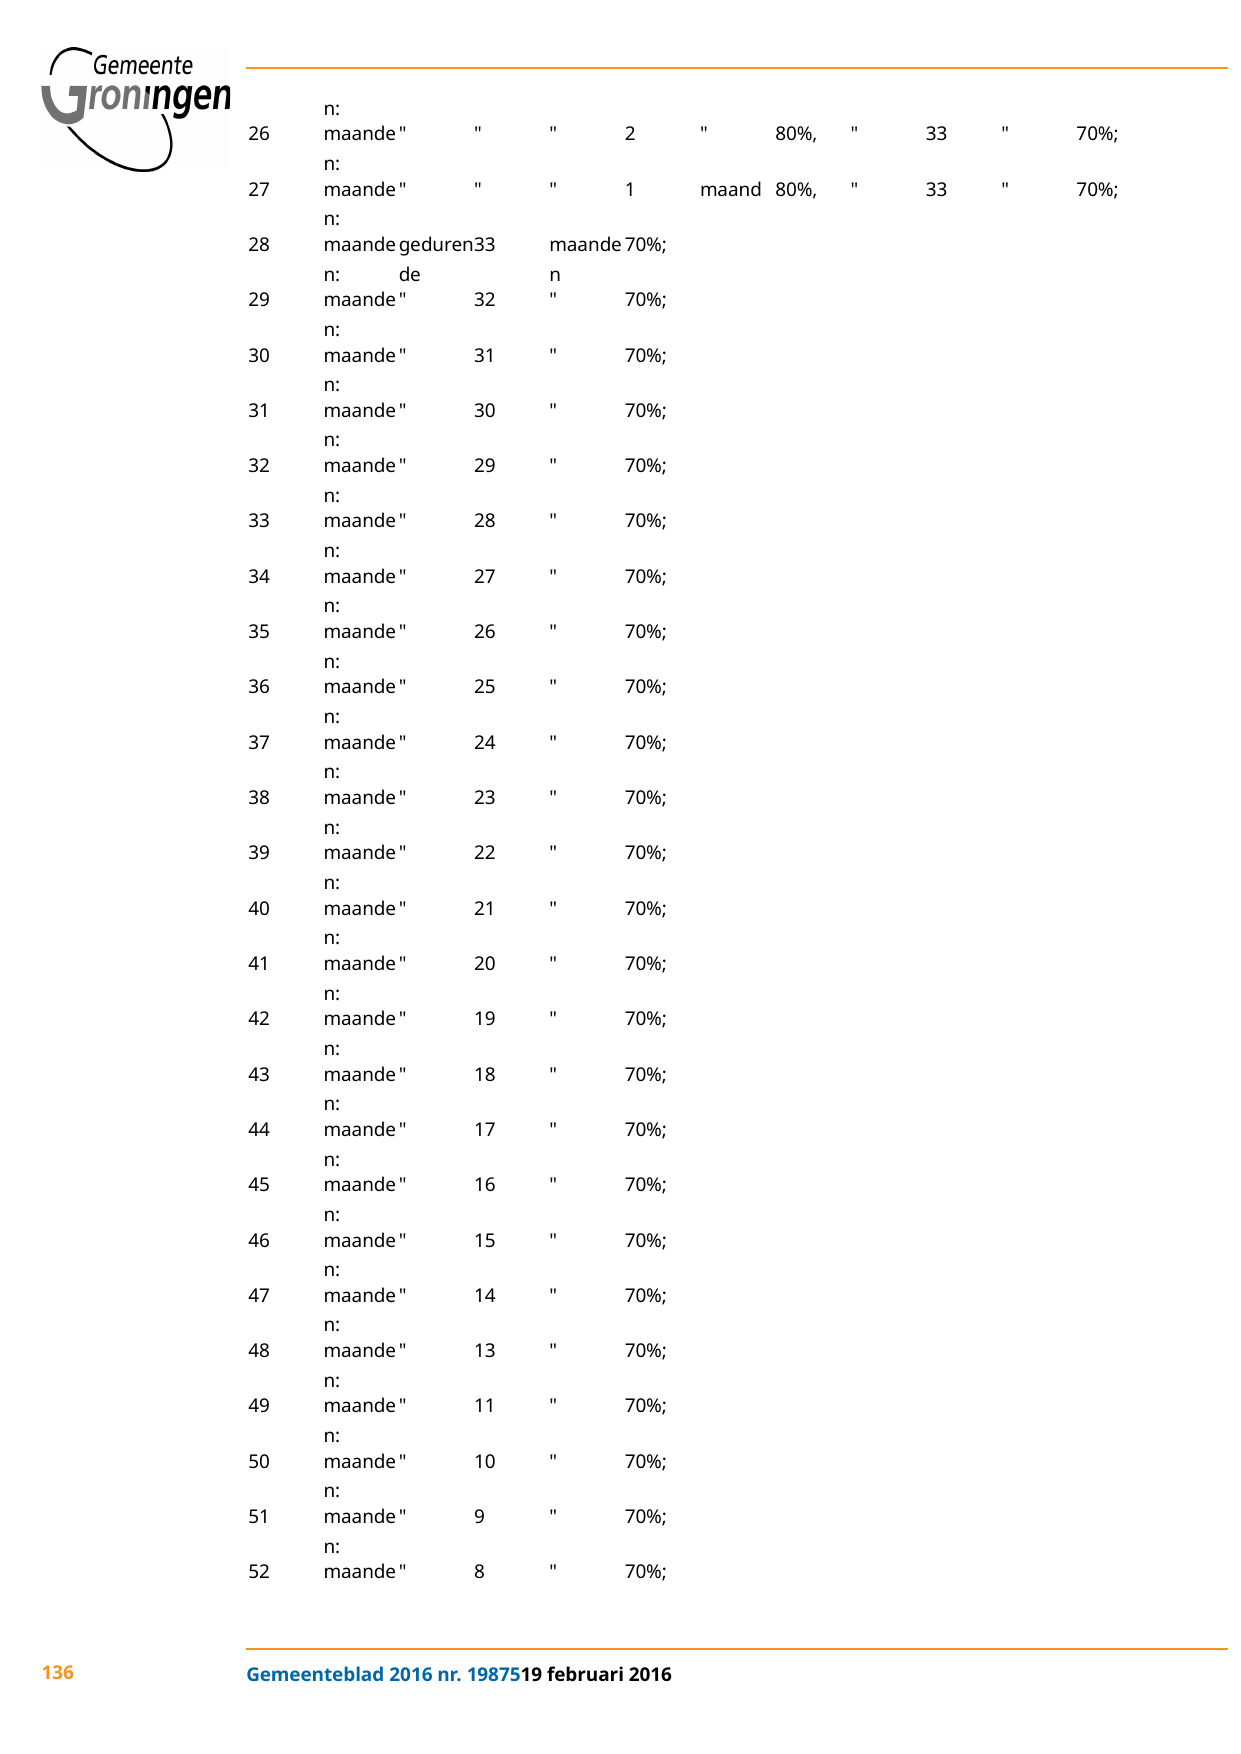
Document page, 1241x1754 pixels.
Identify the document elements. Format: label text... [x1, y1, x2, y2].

table_cell maanden: [323, 508, 398, 563]
table_cell [775, 397, 850, 452]
table_cell [926, 950, 1001, 1006]
table_cell " [399, 840, 474, 895]
table_cell " [399, 563, 474, 618]
table_cell 30 [474, 397, 549, 452]
table_cell [1076, 950, 1152, 1006]
table_cell [700, 729, 775, 784]
table_cell [926, 286, 1001, 342]
picture [41, 47, 231, 172]
table_cell [850, 1061, 926, 1116]
table_cell 33 [474, 231, 549, 286]
table_cell [1076, 397, 1152, 452]
table_cell " [399, 121, 474, 176]
table_cell maande [323, 1559, 398, 1584]
table_cell 70%; [625, 1061, 700, 1116]
table_cell [700, 95, 775, 121]
table_cell [775, 1503, 850, 1559]
table_cell " [549, 453, 624, 508]
table_cell 8 [474, 1559, 549, 1584]
table_cell [926, 1448, 1001, 1503]
table_cell maanden: [323, 176, 398, 231]
table_cell 70%; [625, 950, 700, 1006]
table_cell " [549, 397, 624, 452]
table_cell 47 [248, 1282, 323, 1337]
table_cell [775, 95, 850, 121]
table_cell [1076, 1559, 1152, 1584]
table_cell [1076, 286, 1152, 342]
table_cell 43 [248, 1061, 323, 1116]
table_cell [926, 1227, 1001, 1282]
table_cell " [399, 1503, 474, 1559]
table_cell maanden [549, 231, 624, 286]
table_cell " [850, 176, 926, 231]
table_cell [700, 840, 775, 895]
table_cell " [549, 1061, 624, 1116]
table_cell [1001, 1061, 1076, 1116]
table_cell maanden: [323, 1338, 398, 1393]
table_cell maanden: [323, 950, 398, 1006]
table_cell maanden: [323, 895, 398, 950]
table_cell 46 [248, 1227, 323, 1282]
table_cell 29 [248, 286, 323, 342]
table_cell [625, 95, 700, 121]
table_cell " [474, 176, 549, 231]
table_cell " [549, 176, 624, 231]
table_cell [1001, 1448, 1076, 1503]
table_cell " [549, 1559, 624, 1584]
table_cell [1076, 563, 1152, 618]
table_cell 70%; [625, 508, 700, 563]
table_cell " [549, 286, 624, 342]
table_cell " [549, 1393, 624, 1448]
table_cell [1076, 1393, 1152, 1448]
table_cell [850, 729, 926, 784]
table_cell maanden: [323, 674, 398, 729]
table_cell [1001, 95, 1076, 121]
table_cell [700, 618, 775, 674]
table_cell [1076, 674, 1152, 729]
table_cell 31 [474, 342, 549, 397]
table_cell [926, 397, 1001, 452]
table_cell 33 [926, 176, 1001, 231]
table_cell " [399, 1559, 474, 1584]
table_cell [1001, 1559, 1076, 1584]
table_cell [850, 1116, 926, 1171]
table_cell [1076, 618, 1152, 674]
table_cell [926, 1116, 1001, 1171]
table_cell 80%, [775, 121, 850, 176]
table_cell 33 [926, 121, 1001, 176]
table_cell " [549, 950, 624, 1006]
table_cell [775, 950, 850, 1006]
table_cell 70%; [1076, 121, 1152, 176]
table_cell [850, 286, 926, 342]
table_cell 19 [474, 1006, 549, 1061]
table_cell [1076, 1282, 1152, 1337]
table_cell " [549, 1448, 624, 1503]
table_cell " [399, 895, 474, 950]
table_cell [1076, 453, 1152, 508]
table_cell maanden: [323, 784, 398, 839]
table_cell 13 [474, 1338, 549, 1393]
table_cell [1001, 563, 1076, 618]
table_cell " [399, 729, 474, 784]
table_cell [775, 1061, 850, 1116]
table_cell 70%; [625, 1338, 700, 1393]
table_cell maanden: [323, 729, 398, 784]
table_cell [775, 1393, 850, 1448]
table_cell 26 [474, 618, 549, 674]
table_cell [850, 1006, 926, 1061]
table_cell 39 [248, 840, 323, 895]
table_cell maanden: [323, 1448, 398, 1503]
table_cell [850, 231, 926, 286]
table_cell [850, 1171, 926, 1227]
table_cell [926, 563, 1001, 618]
table_cell 70%; [625, 784, 700, 839]
table_cell maanden: [323, 563, 398, 618]
table_cell maanden: [323, 1393, 398, 1448]
table_cell 70%; [625, 1171, 700, 1227]
table_cell [850, 397, 926, 452]
table_cell 70%; [625, 1559, 700, 1584]
table_cell [775, 618, 850, 674]
table_cell [700, 674, 775, 729]
table_cell maanden: [323, 1227, 398, 1282]
table_cell [775, 1338, 850, 1393]
table_cell 52 [248, 1559, 323, 1584]
table_cell [700, 1171, 775, 1227]
table_cell [926, 1559, 1001, 1584]
table_cell 70%; [625, 674, 700, 729]
table_cell [700, 895, 775, 950]
table_cell [700, 563, 775, 618]
table_cell [926, 618, 1001, 674]
table_cell " [399, 1282, 474, 1337]
table_cell [1076, 1116, 1152, 1171]
table_cell [850, 1338, 926, 1393]
table_cell 42 [248, 1006, 323, 1061]
table_cell 35 [248, 618, 323, 674]
table_cell " [549, 121, 624, 176]
table_cell [775, 1116, 850, 1171]
table_cell [1001, 231, 1076, 286]
table_cell 70%; [625, 231, 700, 286]
table_cell 27 [474, 563, 549, 618]
table_cell maanden: [323, 1116, 398, 1171]
table_cell [850, 563, 926, 618]
table_cell 33 [248, 508, 323, 563]
table_cell [775, 1006, 850, 1061]
table_cell [700, 1116, 775, 1171]
table_cell [926, 784, 1001, 839]
table_cell [700, 342, 775, 397]
table_cell [1001, 1227, 1076, 1282]
table_cell [700, 231, 775, 286]
table_cell maanden: [323, 1503, 398, 1559]
table_cell maanden: [323, 840, 398, 895]
table_cell " [399, 784, 474, 839]
table_cell 50 [248, 1448, 323, 1503]
table_cell " [399, 1393, 474, 1448]
table_cell maanden: [323, 618, 398, 674]
table_cell [926, 1338, 1001, 1393]
table_cell [850, 840, 926, 895]
table_cell 27 [248, 176, 323, 231]
table_cell [1076, 508, 1152, 563]
table_cell [850, 1282, 926, 1337]
table_cell maanden: [323, 453, 398, 508]
table_cell 70%; [625, 1282, 700, 1337]
table_cell 36 [248, 674, 323, 729]
table_cell [926, 729, 1001, 784]
table_cell [1076, 1227, 1152, 1282]
table_cell [700, 508, 775, 563]
table_cell [775, 1559, 850, 1584]
table_cell maanden: [323, 1006, 398, 1061]
table_cell [926, 1503, 1001, 1559]
table_cell [1076, 231, 1152, 286]
table_cell [926, 453, 1001, 508]
table_cell gedurende [399, 231, 474, 286]
table_cell " [549, 618, 624, 674]
table_cell " [399, 176, 474, 231]
table_cell [1001, 508, 1076, 563]
table_cell " [399, 1171, 474, 1227]
table_cell [549, 95, 624, 121]
table_cell [926, 1393, 1001, 1448]
table_cell [850, 1393, 926, 1448]
table_cell [700, 950, 775, 1006]
table_cell [1076, 784, 1152, 839]
table_cell [1076, 840, 1152, 895]
table_cell [1001, 342, 1076, 397]
table_cell " [399, 1338, 474, 1393]
table_cell [850, 618, 926, 674]
table_cell 37 [248, 729, 323, 784]
table_cell [1001, 840, 1076, 895]
table_cell 34 [248, 563, 323, 618]
table_cell maanden: [323, 1171, 398, 1227]
table_cell " [399, 618, 474, 674]
table_cell [850, 784, 926, 839]
table_cell 70%; [1076, 176, 1152, 231]
table_cell maanden: [323, 1061, 398, 1116]
table_cell " [549, 1338, 624, 1393]
table_cell 31 [248, 397, 323, 452]
table_cell [1076, 895, 1152, 950]
table_cell 15 [474, 1227, 549, 1282]
table_cell [1001, 950, 1076, 1006]
table_cell [926, 342, 1001, 397]
table_cell 70%; [625, 729, 700, 784]
table_cell [1076, 1338, 1152, 1393]
table_cell " [549, 729, 624, 784]
table_cell [850, 453, 926, 508]
table_cell [1001, 729, 1076, 784]
table_cell 29 [474, 453, 549, 508]
table_cell n: [323, 95, 398, 121]
table_cell [700, 784, 775, 839]
table_cell [700, 1227, 775, 1282]
table_cell [474, 95, 549, 121]
table_cell " [399, 397, 474, 452]
table_cell [1076, 342, 1152, 397]
table_cell 18 [474, 1061, 549, 1116]
table_cell " [549, 784, 624, 839]
table_cell [700, 286, 775, 342]
table_cell 24 [474, 729, 549, 784]
table_cell " [399, 1448, 474, 1503]
table_cell [1001, 1338, 1076, 1393]
table_cell [926, 1171, 1001, 1227]
table_cell 25 [474, 674, 549, 729]
table_cell [850, 1503, 926, 1559]
table_cell " [399, 1006, 474, 1061]
table_cell 70%; [625, 895, 700, 950]
table_cell [1001, 784, 1076, 839]
table_cell 28 [474, 508, 549, 563]
table_cell 2 [625, 121, 700, 176]
table_cell [775, 1282, 850, 1337]
table_cell maanden: [323, 397, 398, 452]
table_cell maanden: [323, 231, 398, 286]
table_cell [926, 1061, 1001, 1116]
table_cell [926, 1282, 1001, 1337]
table_cell [700, 397, 775, 452]
table_cell 70%; [625, 397, 700, 452]
table_cell " [1001, 121, 1076, 176]
table_cell 32 [248, 453, 323, 508]
table_cell 40 [248, 895, 323, 950]
table_cell [1076, 1061, 1152, 1116]
table_cell " [399, 1061, 474, 1116]
table_cell [775, 286, 850, 342]
table_cell [926, 674, 1001, 729]
table_cell [1001, 1006, 1076, 1061]
table_cell [775, 1227, 850, 1282]
table_cell [1001, 895, 1076, 950]
table_cell [248, 95, 323, 121]
table_cell [700, 1559, 775, 1584]
table_cell " [549, 895, 624, 950]
table_cell " [549, 1116, 624, 1171]
table_cell [775, 231, 850, 286]
table_cell 70%; [625, 563, 700, 618]
table_cell [1001, 1171, 1076, 1227]
table_cell " [399, 1116, 474, 1171]
table_cell " [399, 1227, 474, 1282]
table_cell 11 [474, 1393, 549, 1448]
table_cell " [549, 1171, 624, 1227]
table_cell 30 [248, 342, 323, 397]
table_cell 44 [248, 1116, 323, 1171]
table_cell 17 [474, 1116, 549, 1171]
table_cell [775, 1448, 850, 1503]
table_cell [700, 1448, 775, 1503]
table_cell [926, 231, 1001, 286]
table_cell 10 [474, 1448, 549, 1503]
table_cell [700, 1503, 775, 1559]
table_cell [1001, 453, 1076, 508]
table_cell 9 [474, 1503, 549, 1559]
table_cell maanden: [323, 1282, 398, 1337]
table_cell maanden: [323, 286, 398, 342]
table_cell [850, 1448, 926, 1503]
table_cell [1001, 397, 1076, 452]
table_cell [775, 508, 850, 563]
table_cell [775, 563, 850, 618]
table_cell " [549, 1282, 624, 1337]
table_cell [700, 453, 775, 508]
table_cell " [399, 286, 474, 342]
table_cell " [850, 121, 926, 176]
table_cell [775, 342, 850, 397]
table_cell 51 [248, 1503, 323, 1559]
table_cell 21 [474, 895, 549, 950]
table_cell " [1001, 176, 1076, 231]
table_cell 70%; [625, 286, 700, 342]
table_cell [1001, 674, 1076, 729]
table_cell [850, 950, 926, 1006]
table_cell [926, 1006, 1001, 1061]
table_cell " [399, 342, 474, 397]
table_cell 32 [474, 286, 549, 342]
table_cell [775, 1171, 850, 1227]
table_cell 70%; [625, 1227, 700, 1282]
table_cell 41 [248, 950, 323, 1006]
table_cell " [399, 674, 474, 729]
table_cell [775, 784, 850, 839]
table_cell 22 [474, 840, 549, 895]
table_cell 38 [248, 784, 323, 839]
table_cell [850, 1227, 926, 1282]
table_cell [399, 95, 474, 121]
table_cell [1001, 1116, 1076, 1171]
table_cell " [700, 121, 775, 176]
table_cell [775, 840, 850, 895]
table_cell 48 [248, 1338, 323, 1393]
table_cell [700, 1282, 775, 1337]
table_cell maanden: [323, 121, 398, 176]
table_cell " [474, 121, 549, 176]
table_cell [926, 840, 1001, 895]
table_cell " [399, 950, 474, 1006]
table_cell 70%; [625, 1448, 700, 1503]
table_cell " [549, 1227, 624, 1282]
table_cell [850, 895, 926, 950]
table_cell [700, 1393, 775, 1448]
table_cell " [399, 453, 474, 508]
table_cell 14 [474, 1282, 549, 1337]
table_cell [1001, 618, 1076, 674]
table_cell [1076, 729, 1152, 784]
table_cell [1076, 1006, 1152, 1061]
table_cell maanden: [323, 342, 398, 397]
table_cell [926, 508, 1001, 563]
table_cell [1076, 95, 1152, 121]
table_cell 70%; [625, 840, 700, 895]
table_cell 26 [248, 121, 323, 176]
table_cell [850, 508, 926, 563]
table_cell 70%; [625, 342, 700, 397]
table_cell " [549, 1503, 624, 1559]
table_cell 20 [474, 950, 549, 1006]
table_cell 1 [625, 176, 700, 231]
table_cell [700, 1006, 775, 1061]
table_cell [1076, 1448, 1152, 1503]
table_cell " [549, 563, 624, 618]
table_cell [850, 1559, 926, 1584]
table_cell [1001, 286, 1076, 342]
table_cell [775, 453, 850, 508]
table_cell [850, 342, 926, 397]
table_cell [1076, 1171, 1152, 1227]
table_cell [775, 729, 850, 784]
table_cell 70%; [625, 1006, 700, 1061]
table_cell 80%, [775, 176, 850, 231]
table_cell [1001, 1503, 1076, 1559]
table_cell [850, 674, 926, 729]
table_cell 70%; [625, 1393, 700, 1448]
table_cell [926, 95, 1001, 121]
table_cell [775, 895, 850, 950]
table_cell [850, 95, 926, 121]
table_cell 70%; [625, 618, 700, 674]
table_cell [1001, 1393, 1076, 1448]
table_cell " [549, 674, 624, 729]
table_cell 70%; [625, 1116, 700, 1171]
table_cell maand [700, 176, 775, 231]
table_cell " [549, 1006, 624, 1061]
table_cell [1001, 1282, 1076, 1337]
table_cell 16 [474, 1171, 549, 1227]
table_cell 28 [248, 231, 323, 286]
table_cell 45 [248, 1171, 323, 1227]
table_cell [700, 1338, 775, 1393]
table_cell 70%; [625, 453, 700, 508]
table_cell " [549, 840, 624, 895]
table_cell [775, 674, 850, 729]
table_cell " [549, 508, 624, 563]
table_cell 49 [248, 1393, 323, 1448]
table_cell 70%; [625, 1503, 700, 1559]
table_cell 23 [474, 784, 549, 839]
table_cell " [399, 508, 474, 563]
table_cell [700, 1061, 775, 1116]
table_cell " [549, 342, 624, 397]
table_cell [926, 895, 1001, 950]
table_cell [1076, 1503, 1152, 1559]
